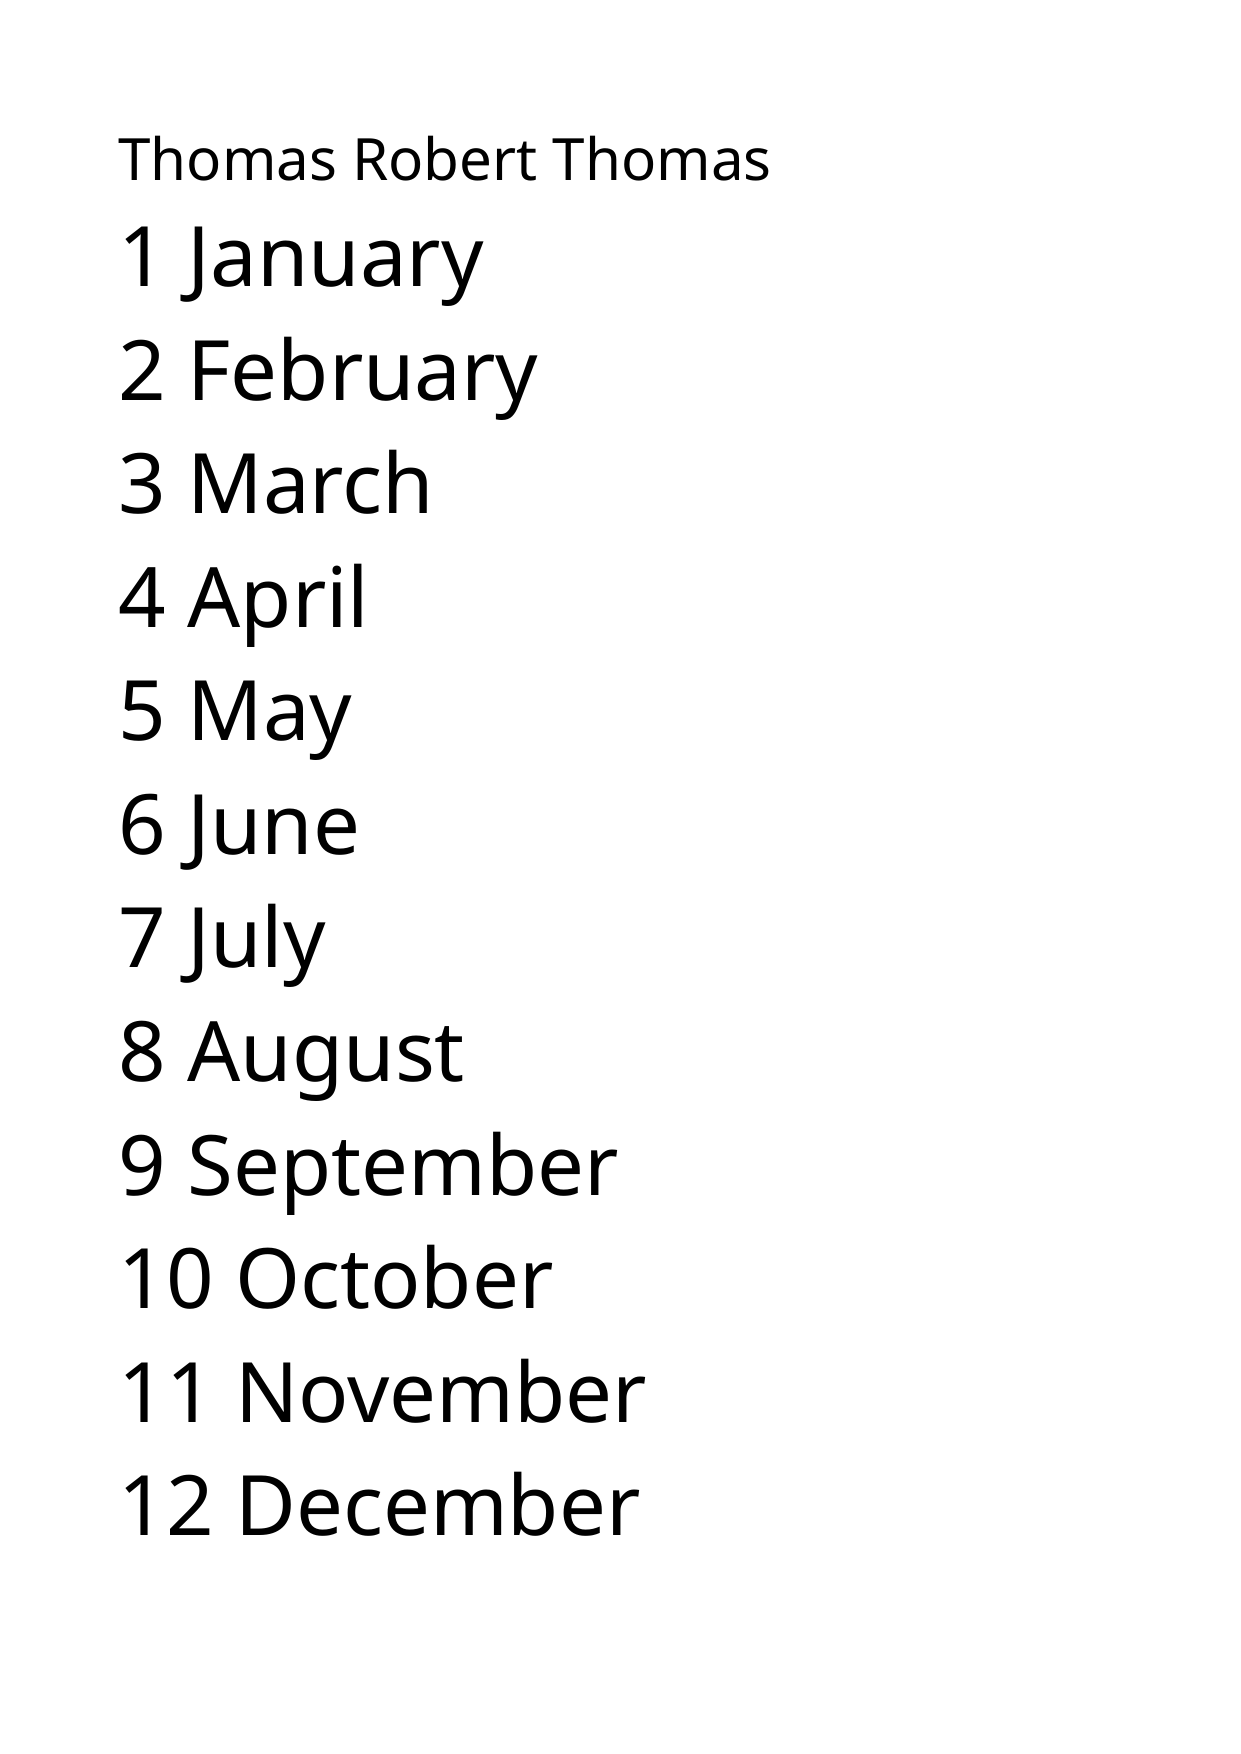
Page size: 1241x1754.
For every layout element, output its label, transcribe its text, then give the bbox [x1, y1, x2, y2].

text 2 February [118, 311, 1122, 425]
text 4 April [118, 538, 1122, 652]
text 7 July [118, 879, 1122, 992]
text 10 October [118, 1219, 1122, 1333]
text 9 September [118, 1106, 1122, 1219]
text 3 March [118, 425, 1122, 538]
text 12 December [118, 1447, 1122, 1560]
text 8 August [118, 992, 1122, 1106]
text 1 January [118, 198, 1122, 311]
text 6 June [118, 765, 1122, 879]
text 5 May [118, 652, 1122, 765]
text Thomas Robert Thomas [118, 118, 1122, 198]
text 11 November [118, 1333, 1122, 1447]
